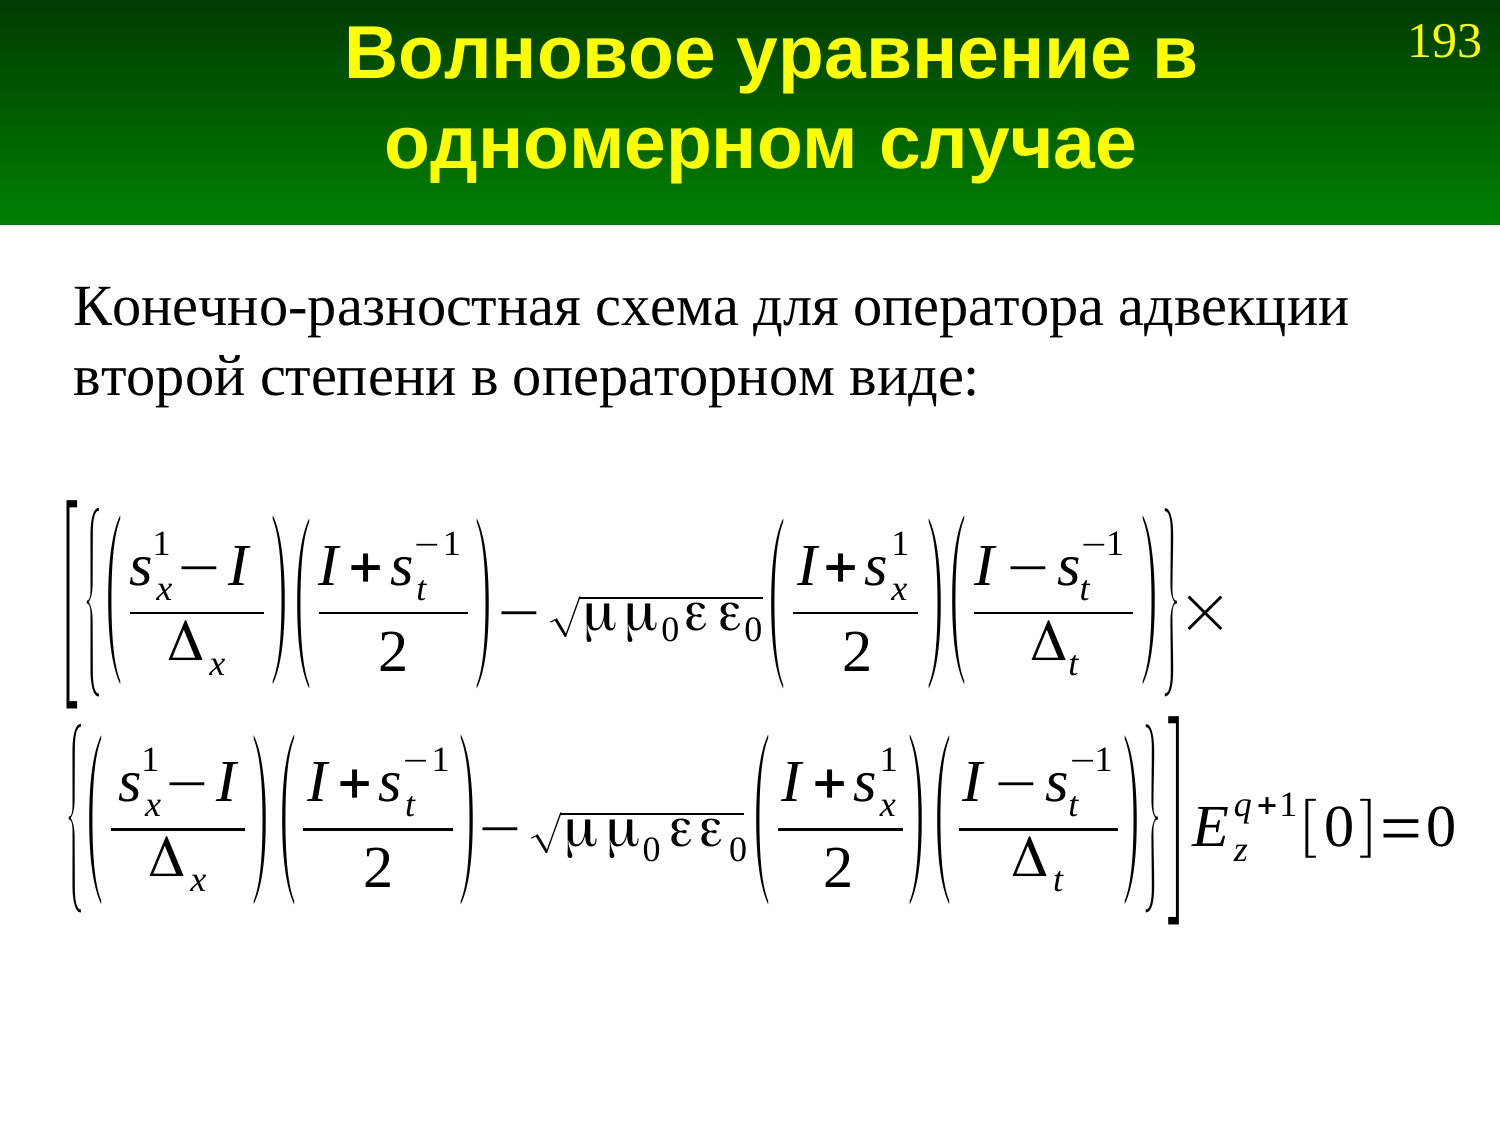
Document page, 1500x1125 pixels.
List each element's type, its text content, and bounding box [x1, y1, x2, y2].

title Волновое уравнение в одномерном случае [123, 0, 1399, 192]
text_box Конечно-разностная схема для оператора адвекции второй степени в операторном виде: [59, 259, 1441, 485]
chart [47, 496, 1473, 927]
